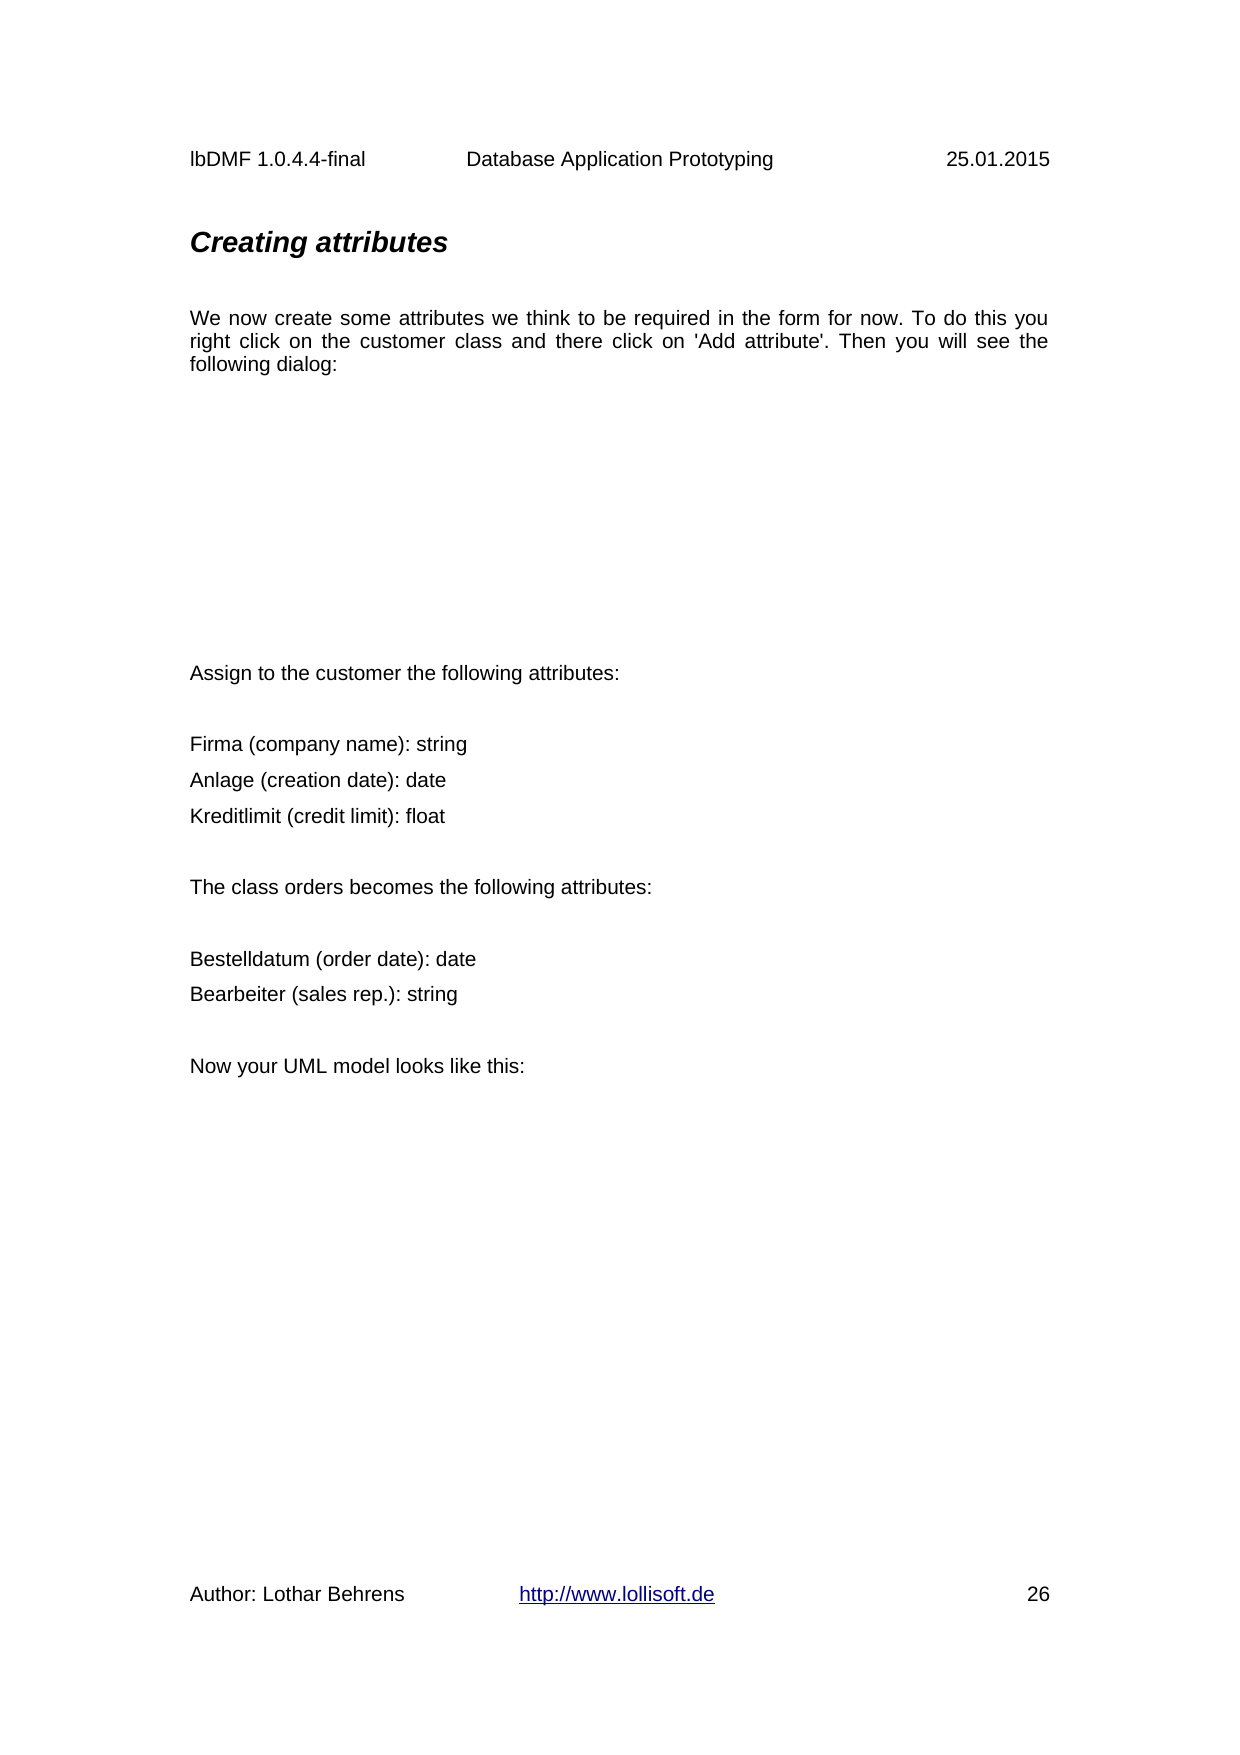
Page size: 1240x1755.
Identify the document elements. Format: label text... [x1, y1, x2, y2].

text Bearbeiter (sales rep.): string [189, 983, 1050, 1006]
text We now create some attributes we think to be required in the form for now. To do this you right click on the customer class and there click on 'Add attribute'. Then you will see the following dialog: [189, 306, 1050, 376]
text Firma (company name): string [189, 733, 1050, 756]
text The class orders becomes the following attributes: [189, 876, 1050, 899]
subtitle Creating attributes [189, 226, 1050, 258]
text Anlage (creation date): date [189, 769, 1050, 792]
text Bestelldatum (order date): date [189, 947, 1050, 971]
text Now your UML model looks like this: [189, 1054, 1050, 1078]
text Assign to the customer the following attributes: [189, 661, 1050, 685]
text Kreditlimit (credit limit): float [189, 804, 1050, 828]
